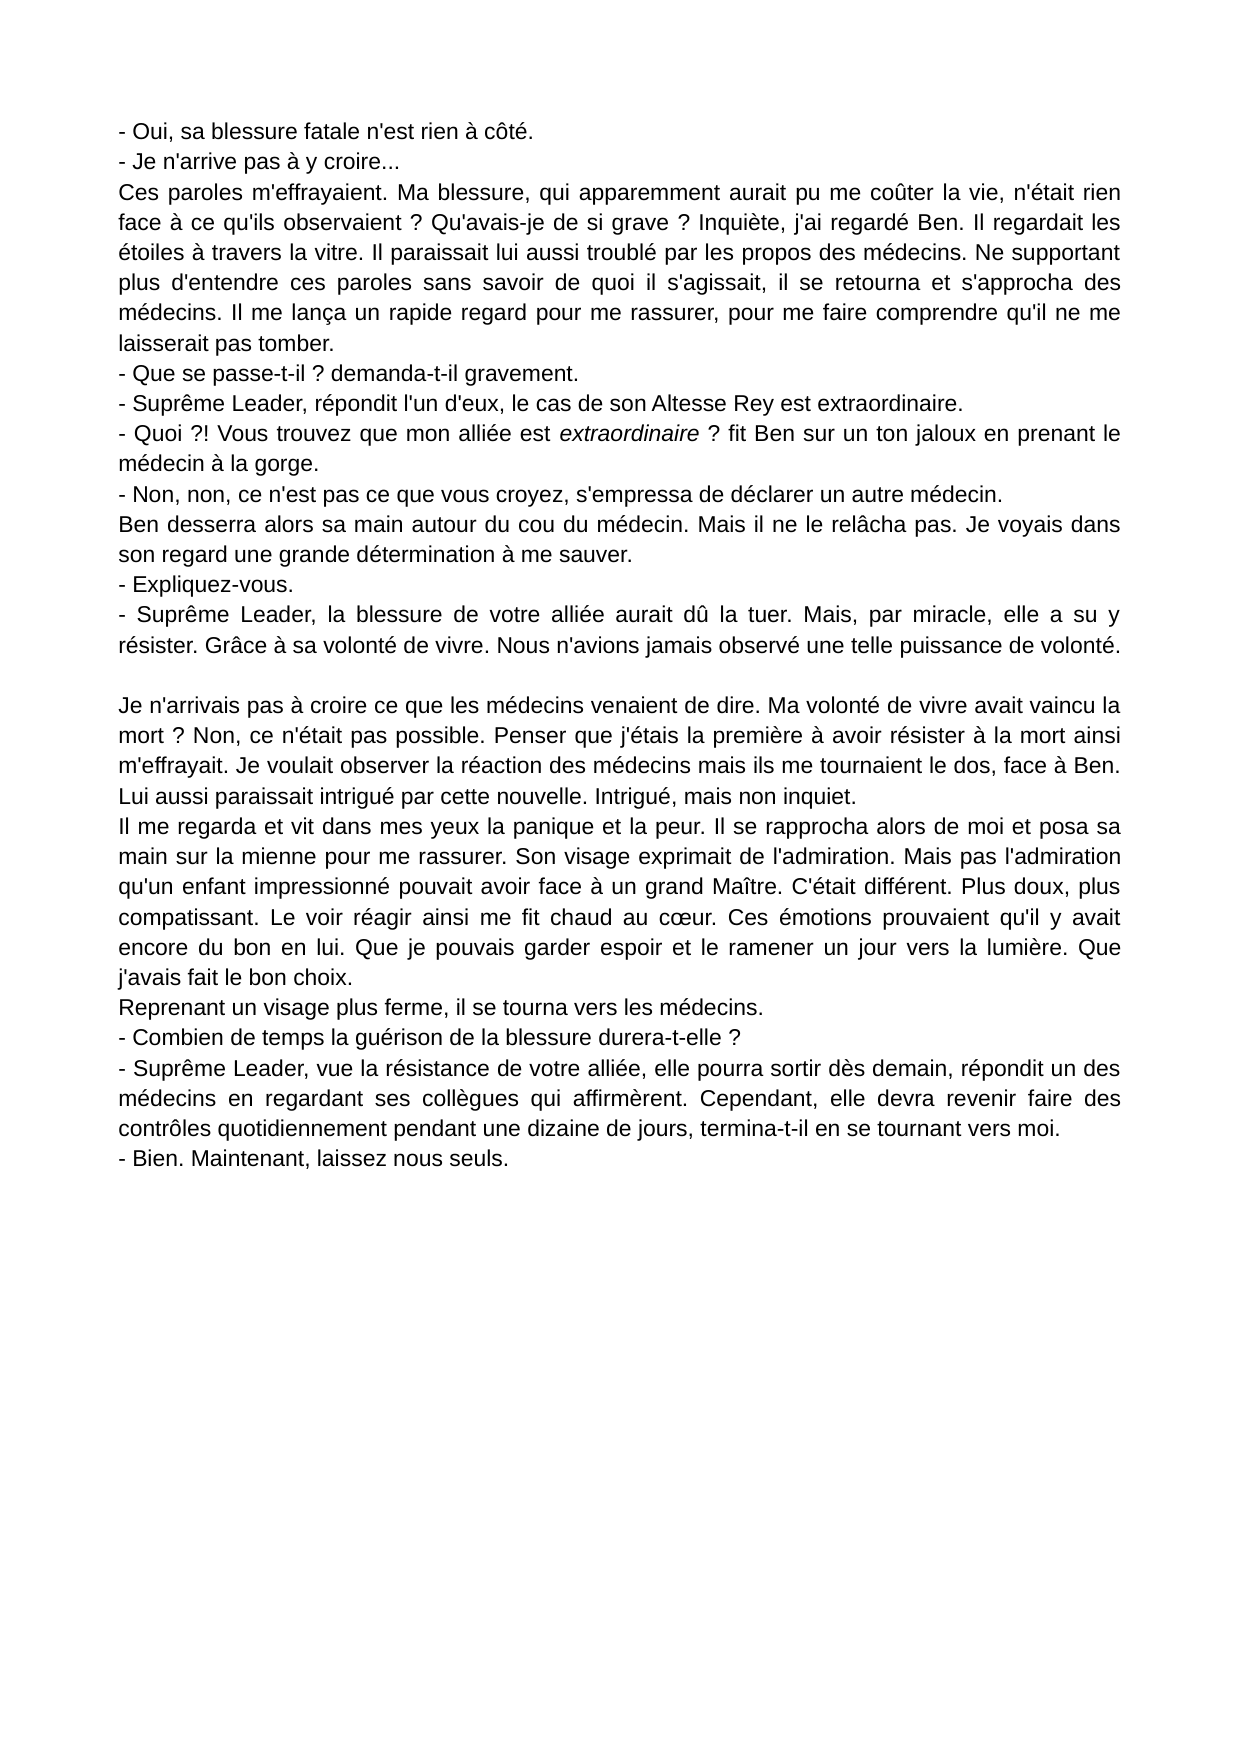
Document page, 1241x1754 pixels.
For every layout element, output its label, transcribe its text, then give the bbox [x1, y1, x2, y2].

text - Suprême Leader, vue la résistance de votre alliée, elle pourra sortir dès demain, répondit un des médecins en regardant ses collègues qui affirmèrent. Cependant, elle devra revenir faire des contrôles quotidiennement pendant une dizaine de jours, termina-t-il en se tournant vers moi. [118, 1054, 1122, 1141]
text - Suprême Leader, la blessure de votre alliée aurait dû la tuer. Mais, par miracle, elle a su y résister. Grâce à sa volonté de vivre. Nous n'avions jamais observé une telle puissance de volonté. [118, 601, 1122, 658]
text - Suprême Leader, répondit l'un d'eux, le cas de son Altesse Rey est extraordinaire. [118, 390, 1122, 416]
text - Expliquez-vous. [118, 571, 1122, 598]
text - Je n'arrive pas à y croire... [118, 148, 1122, 175]
text - Oui, sa blessure fatale n'est rien à côté. [118, 118, 1122, 144]
text - Combien de temps la guérison de la blessure durera-t-elle ? [118, 1024, 1122, 1051]
text - Non, non, ce n'est pas ce que vous croyez, s'empressa de déclarer un autre médecin. [118, 481, 1122, 507]
text - Bien. Maintenant, laissez nous seuls. [118, 1145, 1122, 1172]
text Reprenant un visage plus ferme, il se tourna vers les médecins. [118, 994, 1122, 1021]
text Ces paroles m'effrayaient. Ma blessure, qui apparemment aurait pu me coûter la vie, n'était rien face à ce qu'ils observaient ? Qu'avais-je de si grave ? Inquiète, j'ai regardé Ben. Il regardait les étoiles à travers la vitre. Il paraissait lui aussi troublé par les propos des médecins. Ne supportant plus d'entendre ces paroles sans savoir de quoi il s'agissait, il se retourna et s'approcha des médecins. Il me lança un rapide regard pour me rassurer, pour me faire comprendre qu'il ne me laisserait pas tomber. [118, 178, 1122, 356]
text Ben desserra alors sa main autour du cou du médecin. Mais il ne le relâcha pas. Je voyais dans son regard une grande détermination à me sauver. [118, 511, 1122, 567]
text - Que se passe-t-il ? demanda-t-il gravement. [118, 360, 1122, 386]
text Il me regarda et vit dans mes yeux la panique et la peur. Il se rapprocha alors de moi et posa sa main sur la mienne pour me rassurer. Son visage exprimait de l'admiration. Mais pas l'admiration qu'un enfant impressionné pouvait avoir face à un grand Maître. C'était différent. Plus doux, plus compatissant. Le voir réagir ainsi me fit chaud au cœur. Ces émotions prouvaient qu'il y avait encore du bon en lui. Que je pouvais garder espoir et le ramener un jour vers la lumière. Que j'avais fait le bon choix. [118, 813, 1122, 990]
text - Quoi ?! Vous trouvez que mon alliée est extraordinaire ? fit Ben sur un ton jaloux en prenant le médecin à la gorge. [118, 420, 1122, 477]
text Je n'arrivais pas à croire ce que les médecins venaient de dire. Ma volonté de vivre avait vaincu la mort ? Non, ce n'était pas possible. Penser que j'étais la première à avoir résister à la mort ainsi m'effrayait. Je voulait observer la réaction des médecins mais ils me tournaient le dos, face à Ben. Lui aussi paraissait intrigué par cette nouvelle. Intrigué, mais non inquiet. [118, 692, 1122, 809]
